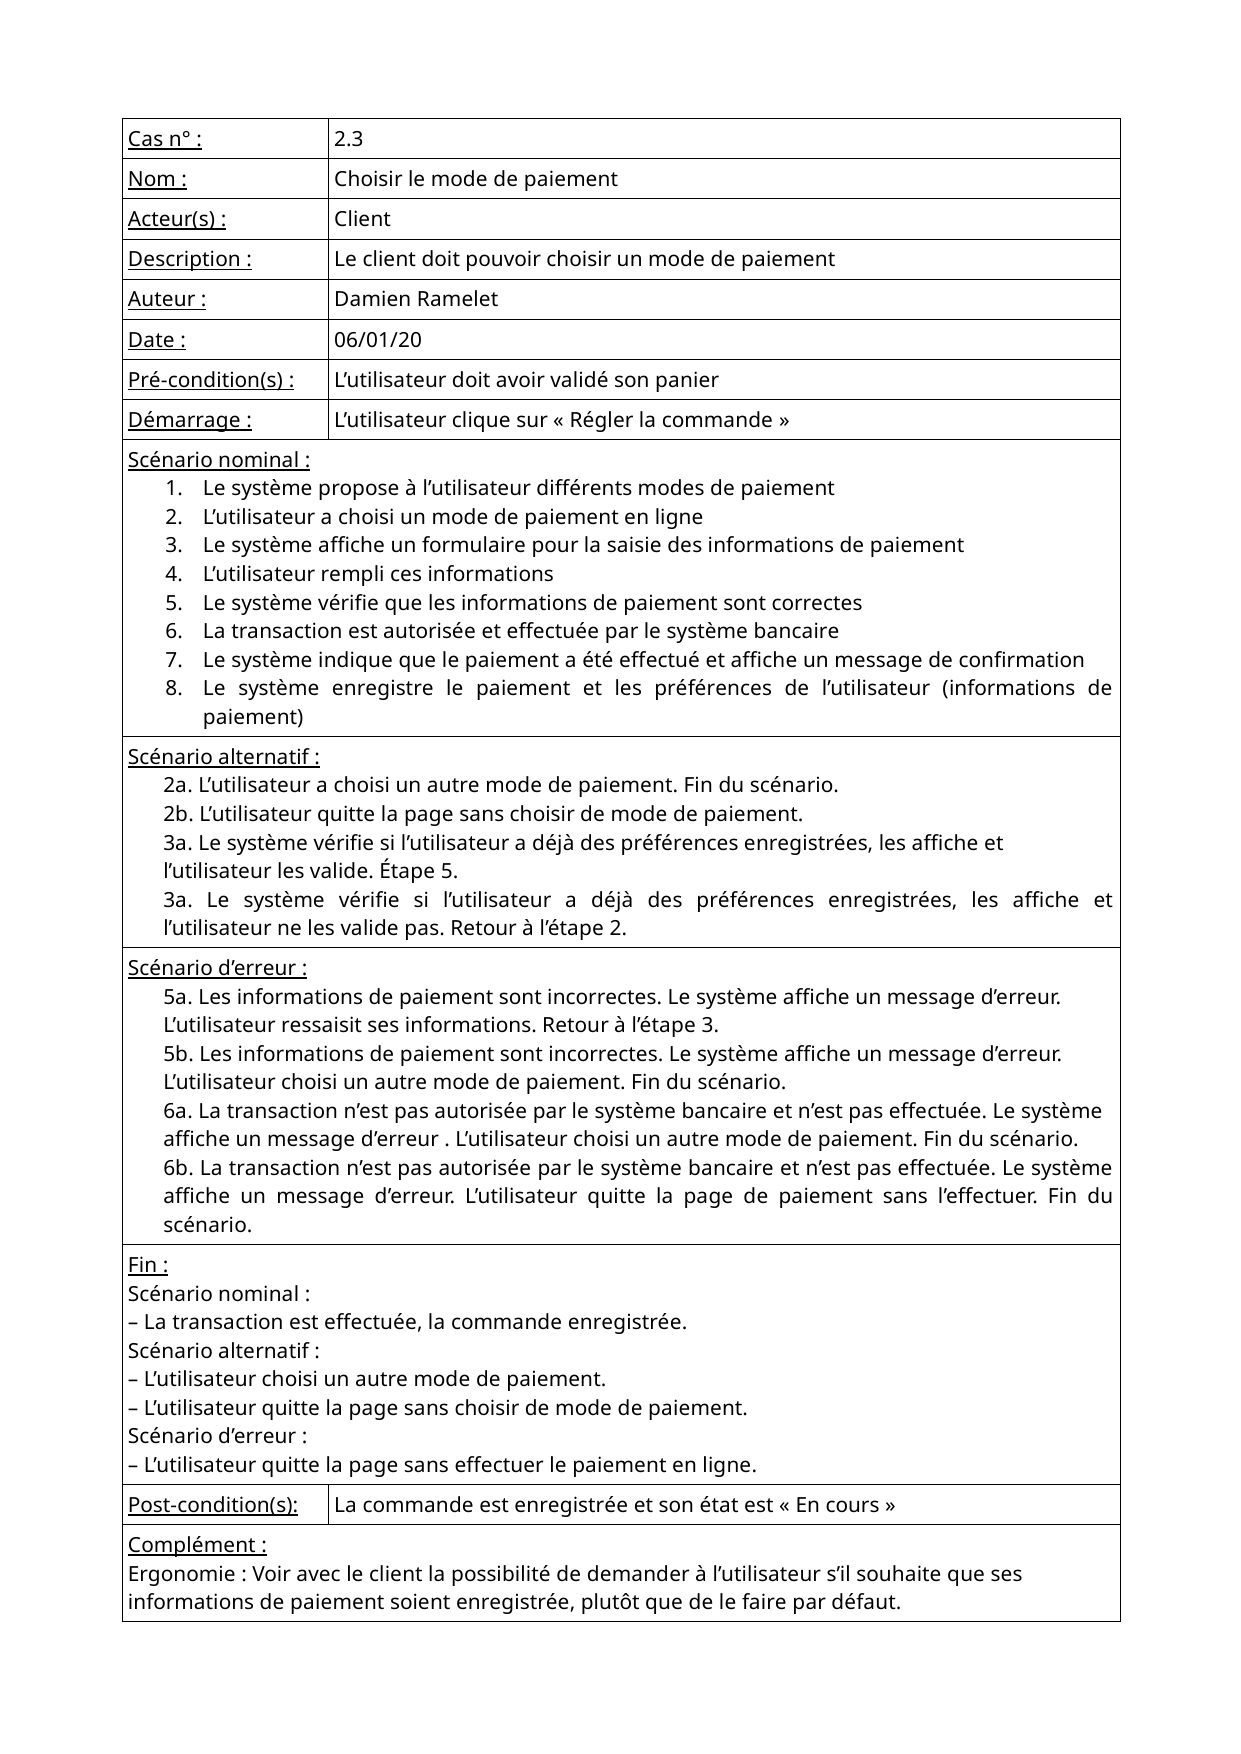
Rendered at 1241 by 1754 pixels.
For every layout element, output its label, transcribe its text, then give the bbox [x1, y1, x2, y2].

table_cell L’utilisateur doit avoir validé son panier [329, 360, 1120, 399]
table_cell Choisir le mode de paiement [329, 159, 1120, 198]
table_cell Damien Ramelet [329, 280, 1120, 319]
table_cell Date : [123, 320, 328, 359]
table_header 2.3 [329, 119, 1120, 158]
table_cell Fin : Scénario nominal : – La transaction est effectuée, la commande enregistrée. Scénario alternatif : – L’utilisateur choisi un autre mode de paiement. – L’utilisateur quitte la page sans choisir de mode de paiement. Scénario d’erreur : – L’utilisateur quitte la page sans effectuer le paiement en ligne. [123, 1245, 1120, 1484]
table_cell Description : [123, 240, 328, 278]
table_cell Scénario alternatif : 2a. L’utilisateur a choisi un autre mode de paiement. Fin du scénario. 2b. L’utilisateur quitte la page sans choisir de mode de paiement. 3a. Le système vérifie si l’utilisateur a déjà des préférences enregistrées, les affiche et l’utilisateur les valide. Étape 5. 3a. Le système vérifie si l’utilisateur a déjà des préférences enregistrées, les affiche et l’utilisateur ne les valide pas. Retour à l’étape 2. [123, 737, 1120, 947]
table_cell Auteur : [123, 280, 328, 319]
table_cell Scénario nominal : Le système propose à l’utilisateur différents modes de paiement L’utilisateur a choisi un mode de paiement en ligne Le système affiche un formulaire pour la saisie des informations de paiement L’utilisateur rempli ces informations Le système vérifie que les informations de paiement sont correctes La transaction est autorisée et effectuée par le système bancaire Le système indique que le paiement a été effectué et affiche un message de confirmation Le système enregistre le paiement et les préférences de l’utilisateur (informations de paiement) [123, 440, 1120, 736]
table_cell Le client doit pouvoir choisir un mode de paiement [329, 240, 1120, 278]
table_cell Scénario d’erreur : 5a. Les informations de paiement sont incorrectes. Le système affiche un message d’erreur. L’utilisateur ressaisit ses informations. Retour à l’étape 3. 5b. Les informations de paiement sont incorrectes. Le système affiche un message d’erreur. L’utilisateur choisi un autre mode de paiement. Fin du scénario. 6a. La transaction n’est pas autorisée par le système bancaire et n’est pas effectuée. Le système affiche un message d’erreur . L’utilisateur choisi un autre mode de paiement. Fin du scénario. 6b. La transaction n’est pas autorisée par le système bancaire et n’est pas effectuée. Le système affiche un message d’erreur. L’utilisateur quitte la page de paiement sans l’effectuer. Fin du scénario. [123, 948, 1120, 1244]
table_cell Client [329, 199, 1120, 238]
table_cell Acteur(s) : [123, 199, 328, 238]
table_header Cas n° : [123, 119, 328, 158]
table_cell Démarrage : [123, 400, 328, 439]
table_cell 01/06/20 [329, 320, 1120, 359]
table_cell Pré-condition(s) : [123, 360, 328, 399]
table_cell Nom : [123, 159, 328, 198]
table_cell L’utilisateur clique sur « Régler la commande » [329, 400, 1120, 439]
table_cell Post-condition(s): [123, 1485, 328, 1524]
table_cell Complément : Ergonomie : Voir avec le client la possibilité de demander à l’utilisateur s’il souhaite que ses informations de paiement soient enregistrée, plutôt que de le faire par défaut. [123, 1525, 1120, 1621]
table_cell La commande est enregistrée et son état est « En cours » [329, 1485, 1120, 1524]
